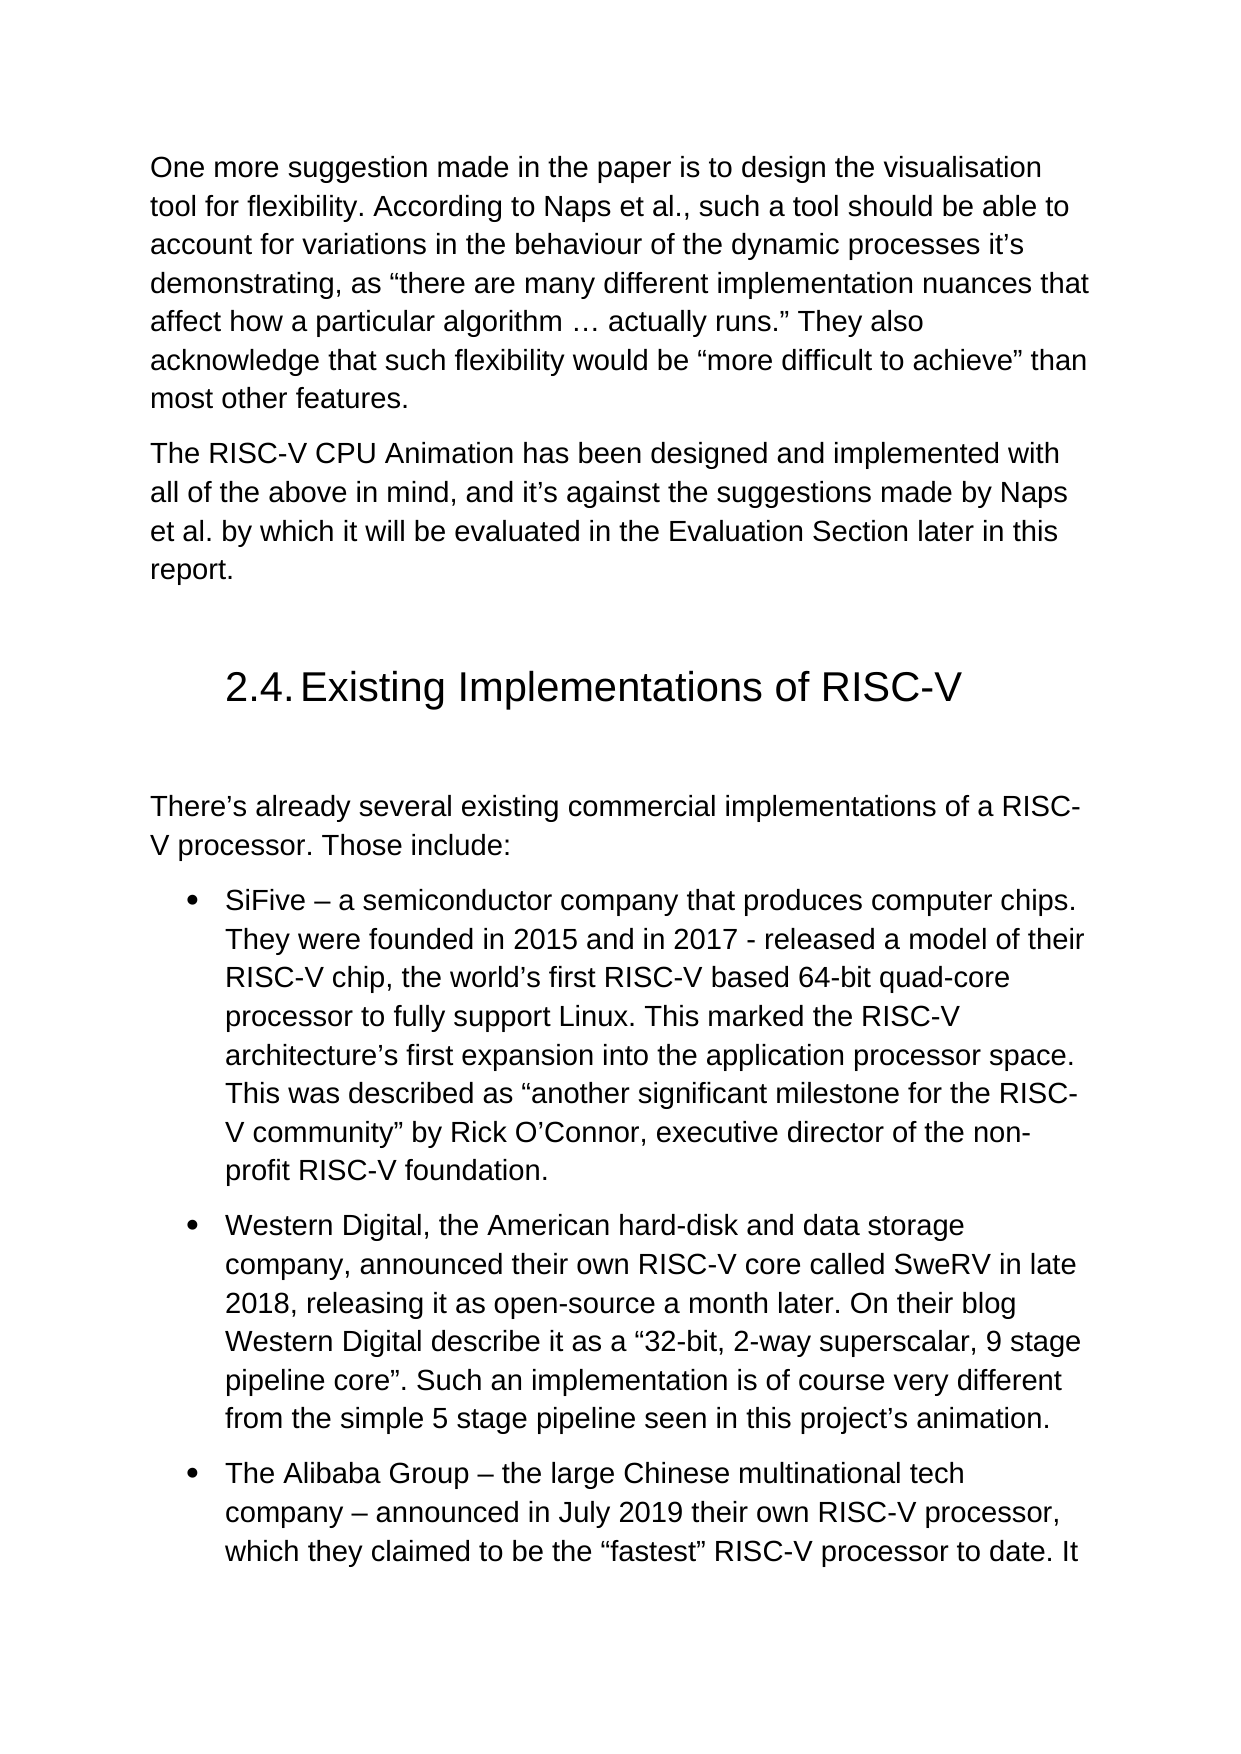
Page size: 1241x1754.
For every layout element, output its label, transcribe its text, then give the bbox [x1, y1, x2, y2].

text The RISC-V CPU Animation has been designed and implemented with all of the above in mind, and it’s against the suggestions made by Naps et al. by which it will be evaluated in the Evaluation Section later in this report. [150, 436, 1090, 586]
list The Alibaba Group – the large Chinese multinational tech company – announced in July 2019 their own RISC-V processor, which they claimed to be the “fastest” RISC-V processor to date. It [187, 1457, 1090, 1567]
list SiFive – a semiconductor company that produces computer chips. They were founded in 2015 and in 2017 - released a model of their RISC-V chip, the world’s first RISC-V based 64-bit quad-core processor to fully support Linux. This marked the RISC-V architecture’s first expansion into the application processor space. This was described as “another significant milestone for the RISC-V community” by Rick O’Connor, executive director of the non-profit RISC-V foundation. [187, 883, 1090, 1187]
list Western Digital, the American hard-disk and data storage company, announced their own RISC-V core called SweRV in late 2018, releasing it as open-source a month later. On their blog Western Digital describe it as a “32-bit, 2-way superscalar, 9 stage pipeline core”. Such an implementation is of course very different from the simple 5 stage pipeline seen in this project’s animation. [187, 1208, 1090, 1435]
text One more suggestion made in the paper is to design the visualisation tool for flexibility. According to Naps et al., such a tool should be able to account for variations in the behaviour of the dynamic processes it’s demonstrating, as “there are many different implementation nuances that affect how a particular algorithm … actually runs.” They also acknowledge that such flexibility would be “more difficult to achieve” than most other features. [150, 150, 1090, 415]
text There’s already several existing commercial implementations of a RISC-V processor. Those include: [150, 789, 1090, 862]
list Existing Implementations of RISC-V [225, 662, 1090, 710]
